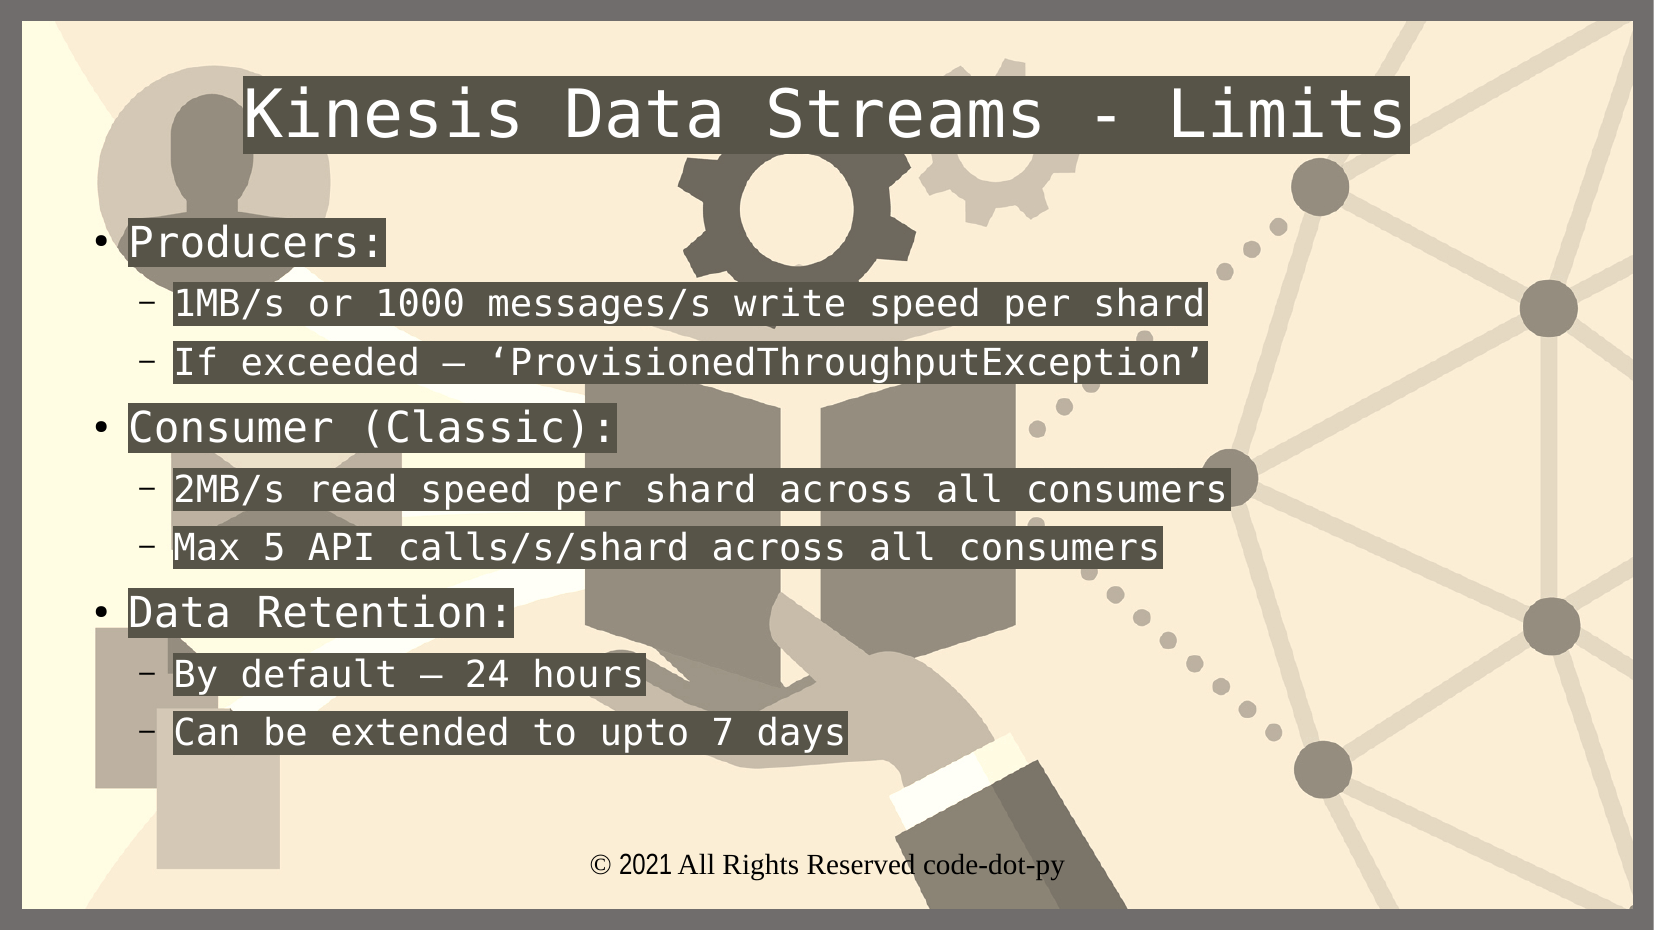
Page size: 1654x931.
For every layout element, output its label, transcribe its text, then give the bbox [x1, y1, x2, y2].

list Producers: 1MB/s or 1000 messages/s write speed per shard If exceeded – ‘ProvisionedThroughputException’ Consumer (Classic): 2MB/s read speed per shard across all consumers Max 5 API calls/s/shard across all consumers Data Retention: By default – 24 hours Can be extended to upto 7 days [82, 217, 1571, 758]
title Kinesis Data Streams - Limits [82, 37, 1571, 193]
picture [0, 0, 1654, 930]
